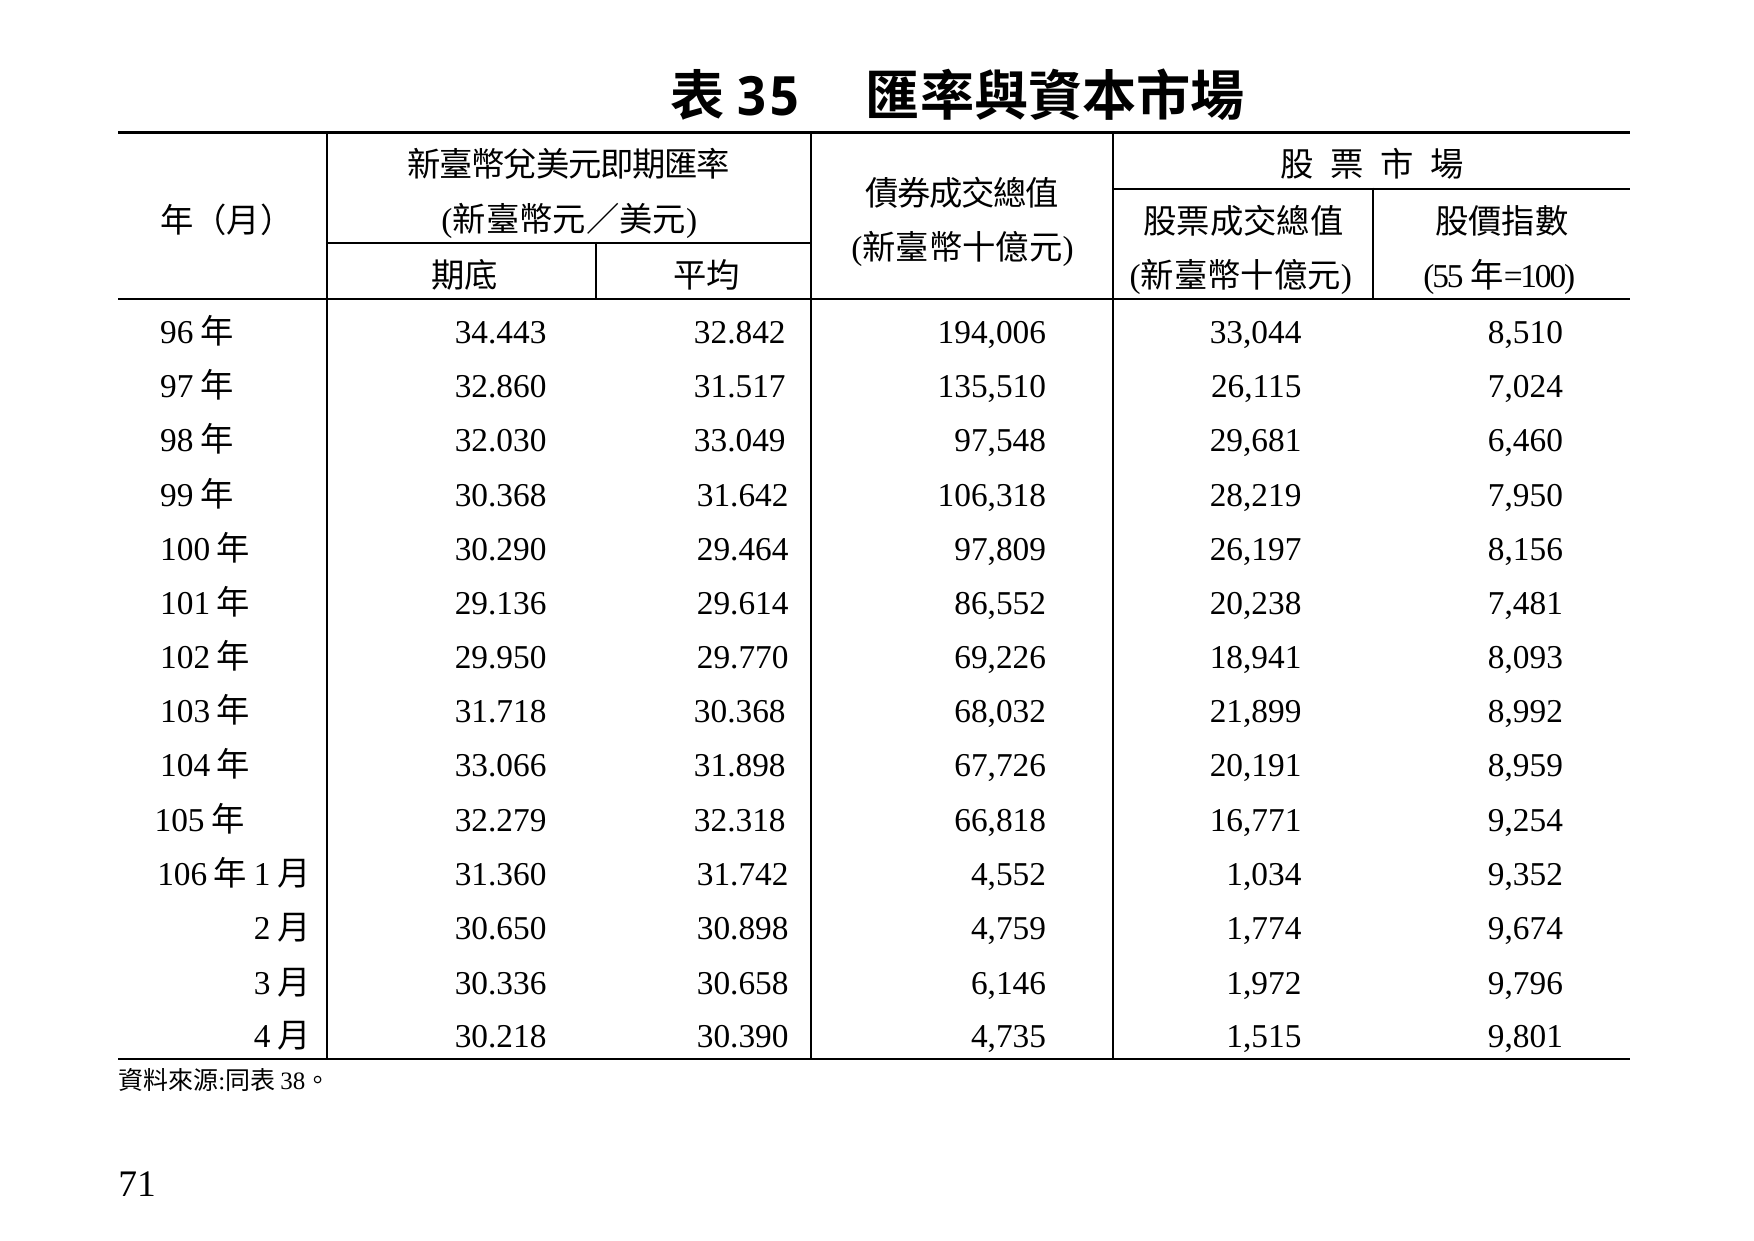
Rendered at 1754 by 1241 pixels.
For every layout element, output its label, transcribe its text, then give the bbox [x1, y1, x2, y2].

table_cell 105年 [118, 788, 326, 842]
table_cell 99年 [118, 463, 326, 517]
table_cell 30.336 [328, 950, 596, 1006]
table_cell 96年 [118, 300, 326, 354]
table_cell 66,818 [812, 788, 1112, 842]
table_cell 7,481 [1369, 571, 1630, 625]
table_cell 32.318 [596, 788, 810, 842]
table_cell 86,552 [812, 571, 1112, 625]
table_cell 18,941 [1114, 625, 1368, 679]
table_cell 6,146 [812, 950, 1112, 1006]
table_cell 135,510 [812, 354, 1112, 408]
table_cell 8,510 [1369, 300, 1630, 354]
table_cell 32.030 [328, 409, 596, 463]
table_cell 1,972 [1114, 950, 1368, 1006]
subtitle 表35 匯率與資本市場 [118, 53, 1636, 131]
table_header 債券成交總值 (新臺幣十億元) [812, 134, 1112, 298]
table_cell 7,024 [1369, 354, 1630, 408]
table_cell 102年 [118, 625, 326, 679]
table_cell 67,726 [812, 734, 1112, 788]
table_cell 8,992 [1369, 679, 1630, 733]
table_header 年（月） [118, 134, 326, 298]
table_cell 33,044 [1114, 300, 1368, 354]
table_cell 100年 [118, 517, 326, 571]
table_cell 平均 [597, 244, 810, 298]
table_cell 98年 [118, 409, 326, 463]
table_cell 4,759 [812, 896, 1112, 950]
table_cell 16,771 [1114, 788, 1368, 842]
table_cell 26,115 [1114, 354, 1368, 408]
table_cell 8,959 [1369, 734, 1630, 788]
table_cell 9,254 [1369, 788, 1630, 842]
table_cell 97,809 [812, 517, 1112, 571]
table_cell 3月 [118, 950, 326, 1006]
table_cell 33.066 [328, 734, 596, 788]
table_cell 104年 [118, 734, 326, 788]
table_cell 8,093 [1369, 625, 1630, 679]
table_cell 股價指數 (55年=100) [1374, 190, 1630, 298]
table_cell 9,796 [1369, 950, 1630, 1006]
table_cell 29.950 [328, 625, 596, 679]
table_cell 4月 [118, 1006, 326, 1058]
table_header 新臺幣兌美元即期匯率 (新臺幣元／美元) [328, 134, 810, 242]
table_cell 68,032 [812, 679, 1112, 733]
table_cell 4,735 [812, 1006, 1112, 1058]
table_cell 4,552 [812, 842, 1112, 896]
table_cell 29.464 [596, 517, 810, 571]
table_cell 31.517 [596, 354, 810, 408]
table_cell 33.049 [596, 409, 810, 463]
table_cell 20,238 [1114, 571, 1368, 625]
table_cell 31.742 [596, 842, 810, 896]
table_cell 30.368 [596, 679, 810, 733]
table_cell 32.842 [596, 300, 810, 354]
table_cell 29.136 [328, 571, 596, 625]
table_cell 30.368 [328, 463, 596, 517]
table_cell 106,318 [812, 463, 1112, 517]
table_cell 194,006 [812, 300, 1112, 354]
table_cell 106年1月 [118, 842, 326, 896]
table_cell 1,034 [1114, 842, 1368, 896]
table_cell 31.642 [596, 463, 810, 517]
table_cell 69,226 [812, 625, 1112, 679]
table_cell 30.658 [596, 950, 810, 1006]
table_cell 股票成交總值 (新臺幣十億元) [1114, 190, 1372, 298]
table_cell 29,681 [1114, 409, 1368, 463]
table_cell 1,774 [1114, 896, 1368, 950]
table_cell 30.290 [328, 517, 596, 571]
table_cell 30.218 [328, 1006, 596, 1058]
table_cell 97年 [118, 354, 326, 408]
table_cell 32.279 [328, 788, 596, 842]
table_cell 97,548 [812, 409, 1112, 463]
table_cell 9,352 [1369, 842, 1630, 896]
table_cell 28,219 [1114, 463, 1368, 517]
text 資料來源:同表38。 [118, 1060, 1636, 1097]
table_cell 1,515 [1114, 1006, 1368, 1058]
table_cell 期底 [328, 244, 595, 298]
table_cell 31.898 [596, 734, 810, 788]
table_cell 20,191 [1114, 734, 1368, 788]
table_cell 103年 [118, 679, 326, 733]
table_cell 30.898 [596, 896, 810, 950]
table_cell 30.650 [328, 896, 596, 950]
table_cell 32.860 [328, 354, 596, 408]
table_cell 29.770 [596, 625, 810, 679]
table_cell 21,899 [1114, 679, 1368, 733]
table_cell 29.614 [596, 571, 810, 625]
table_cell 101年 [118, 571, 326, 625]
table_cell 9,674 [1369, 896, 1630, 950]
table_cell 31.360 [328, 842, 596, 896]
table_cell 34.443 [328, 300, 596, 354]
table_cell 7,950 [1369, 463, 1630, 517]
table_cell 9,801 [1369, 1006, 1630, 1058]
table_cell 8,156 [1369, 517, 1630, 571]
table_header 股 票 市 場 [1114, 134, 1630, 188]
table_cell 31.718 [328, 679, 596, 733]
table_cell 2月 [118, 896, 326, 950]
table_cell 30.390 [596, 1006, 810, 1058]
table_cell 26,197 [1114, 517, 1368, 571]
table_cell 6,460 [1369, 409, 1630, 463]
